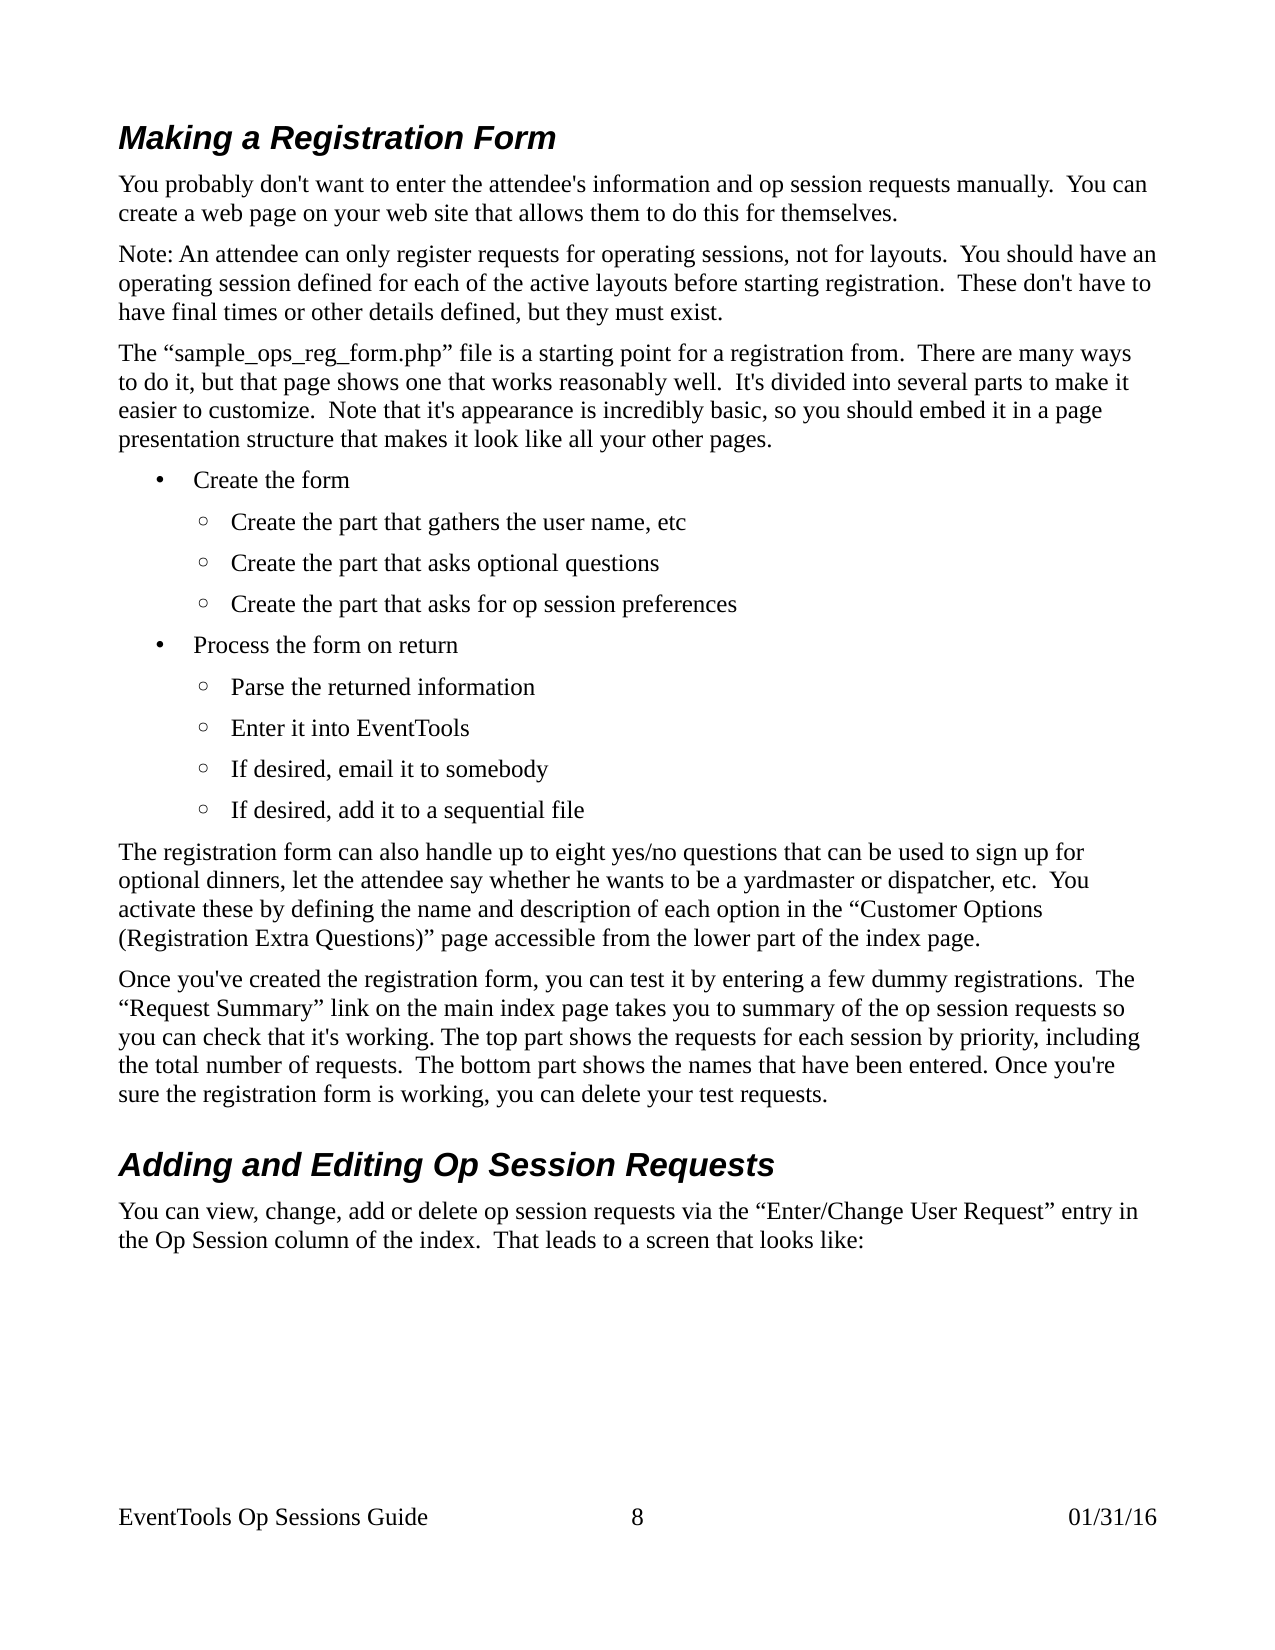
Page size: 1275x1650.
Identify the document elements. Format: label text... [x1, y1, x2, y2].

list Enter it into EventTools [193, 713, 1157, 742]
text Once you've created the registration form, you can test it by entering a few dummy registrations. The “Request Summary” link on the main index page takes you to summary of the op session requests so you can check that it's working. The top part shows the requests for each session by priority, including the total number of requests. The bottom part shows the names that have been entered. Once you're sure the registration form is working, you can delete your test requests. [118, 964, 1157, 1108]
list Create the part that asks for op session preferences [193, 589, 1157, 618]
text You probably don't want to enter the attendee's information and op session requests manually. You can create a web page on your web site that allows them to do this for themselves. [118, 169, 1157, 227]
list Create the part that asks optional questions [193, 548, 1157, 577]
subtitle Making a Registration Form [118, 118, 1157, 157]
list Parse the returned information [193, 672, 1157, 700]
text The “sample_ops_reg_form.php” file is a starting point for a registration from. There are many ways to do it, but that page shows one that works reasonably well. It's divided into several parts to make it easier to customize. Note that it's appearance is incredibly basic, so you should embed it in a page presentation structure that makes it look like all your other pages. [118, 338, 1157, 453]
list If desired, add it to a sequential file [193, 795, 1157, 824]
list If desired, email it to somebody [193, 754, 1157, 783]
text You can view, change, add or delete op session requests via the “Enter/Change User Request” entry in the Op Session column of the index. That leads to a screen that looks like: [118, 1196, 1157, 1254]
list Process the form on return [156, 630, 1157, 659]
list Create the form [156, 465, 1157, 494]
subtitle Adding and Editing Op Session Requests [118, 1145, 1157, 1184]
text Note: An attendee can only register requests for operating sessions, not for layouts. You should have an operating session defined for each of the active layouts before starting registration. These don't have to have final times or other details defined, but they must exist. [118, 239, 1157, 325]
text The registration form can also handle up to eight yes/no questions that can be used to sign up for optional dinners, let the attendee say whether he wants to be a yardmaster or dispatcher, etc. You activate these by defining the name and description of each option in the “Customer Options (Registration Extra Questions)” page accessible from the lower part of the index page. [118, 837, 1157, 952]
list Create the part that gathers the user name, etc [193, 507, 1157, 535]
